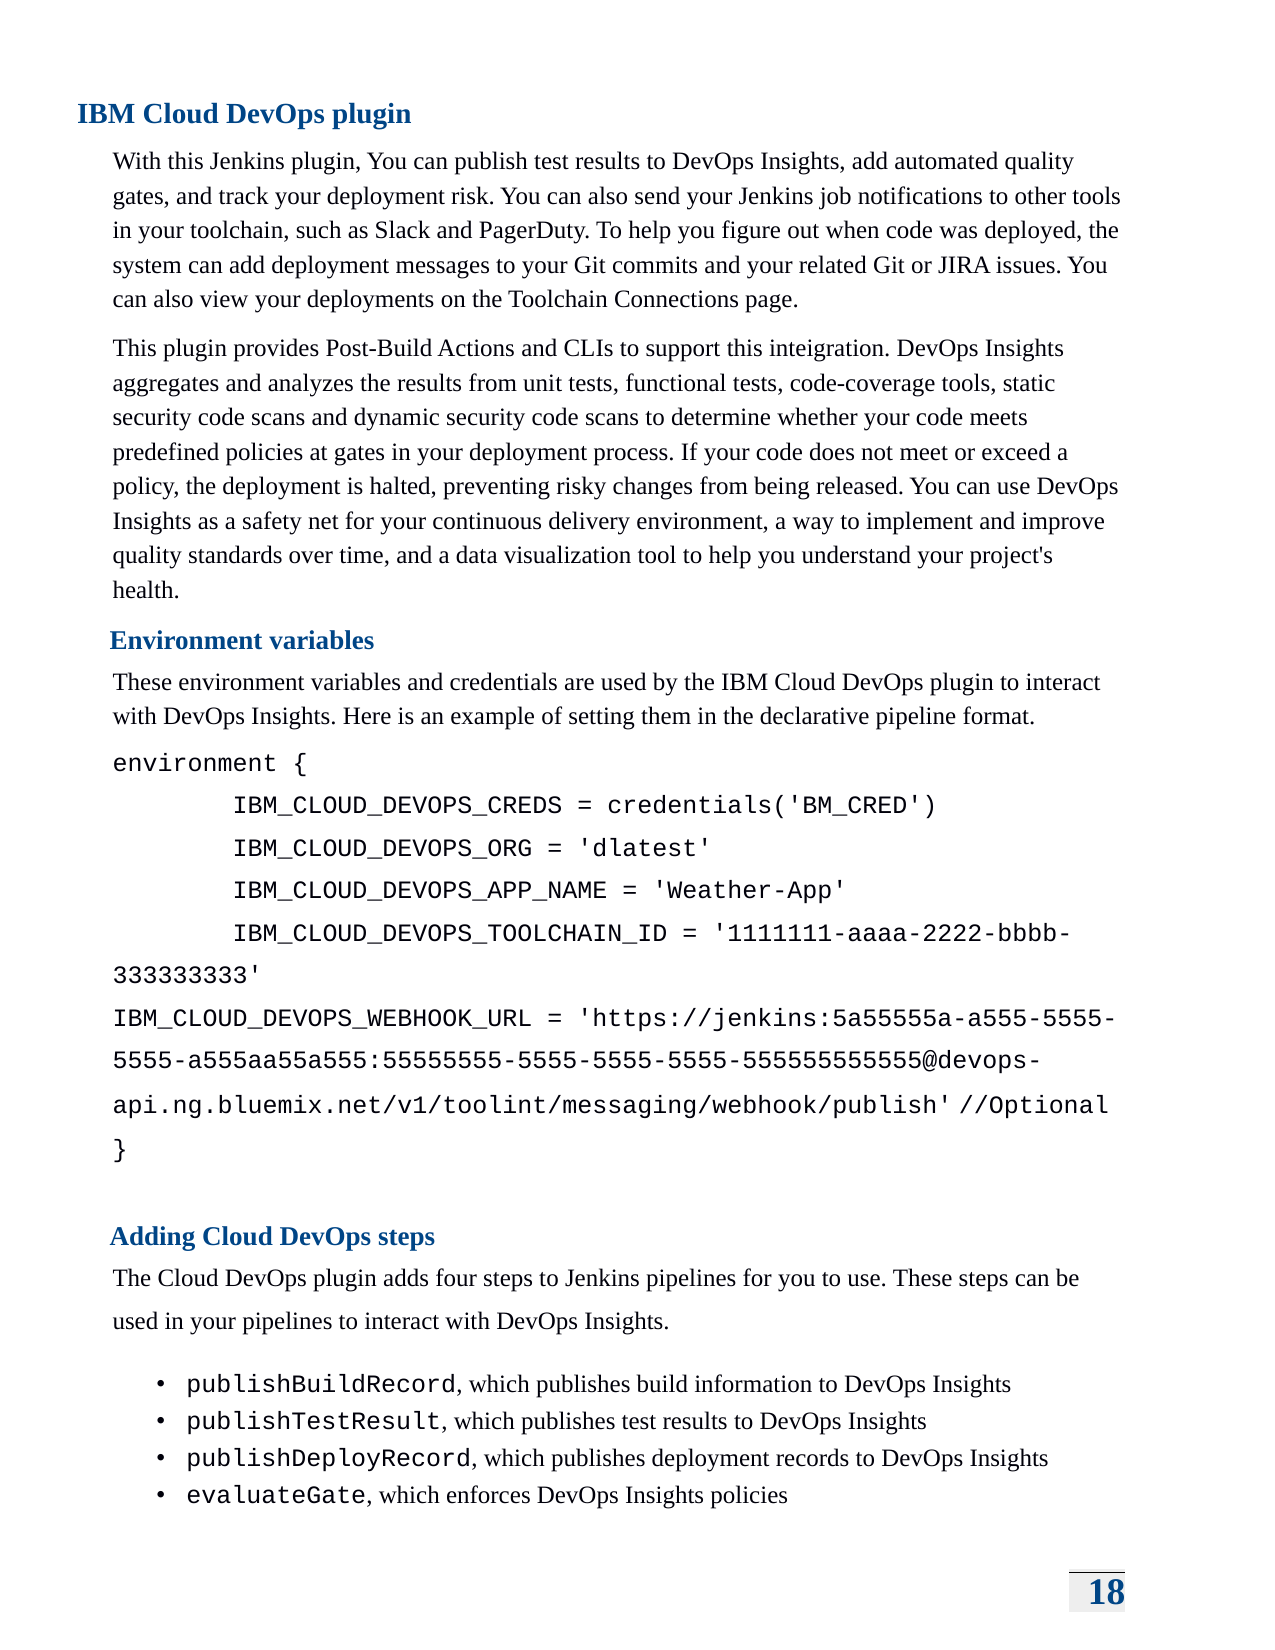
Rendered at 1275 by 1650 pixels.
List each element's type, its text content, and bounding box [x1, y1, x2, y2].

text These environment variables and credentials are used by the IBM Cloud DevOps plugin to interact with DevOps Insights. Here is an example of setting them in the declarative pipeline format. [112, 667, 1125, 730]
list publishTestResult, which publishes test results to DevOps Insights [156, 1406, 1125, 1437]
subtitle Environment variables [109, 624, 1125, 655]
subtitle IBM Cloud DevOps plugin [74, 96, 1125, 129]
subtitle Adding Cloud DevOps steps [109, 1220, 1125, 1251]
list publishDeployRecord, which publishes deployment records to DevOps Insights [156, 1443, 1125, 1474]
list evaluateGate, which enforces DevOps Insights policies [156, 1480, 1125, 1511]
text With this Jenkins plugin, You can publish test results to DevOps Insights, add automated quality gates, and track your deployment risk. You can also send your Jenkins job notifications to other tools in your toolchain, such as Slack and PagerDuty. To help you figure out when code was deployed, the system can add deployment messages to your Git commits and your related Git or JIRA issues. You can also view your deployments on the Toolchain Connections page. [112, 146, 1125, 313]
text The Cloud DevOps plugin adds four steps to Jenkins pipelines for you to use. These steps can be used in your pipelines to interact with DevOps Insights. [112, 1263, 1125, 1334]
table_header environment { IBM_CLOUD_DEVOPS_CREDS = credentials('BM_CRED') IBM_CLOUD_DEVOPS_ORG = 'dlatest' IBM_CLOUD_DEVOPS_APP_NAME = 'Weather-App' IBM_CLOUD_DEVOPS_TOOLCHAIN_ID = '1111111-aaaa-2222-bbbb-333333333' IBM_CLOUD_DEVOPS_WEBHOOK_URL = 'https://jenkins:5a55555a-a555-5555-5555-a555aa55a555:55555555-5555-5555-5555-555555555555@devops-api.ng.bluemix.net/v1/toolint/messaging/webhook/publish' //Optional } [74, 750, 1125, 1165]
text This plugin provides Post-Build Actions and CLIs to support this inteigration. DevOps Insights aggregates and analyzes the results from unit tests, functional tests, code-coverage tools, static security code scans and dynamic security code scans to determine whether your code meets predefined policies at gates in your deployment process. If your code does not meet or exceed a policy, the deployment is halted, preventing risky changes from being released. You can use DevOps Insights as a safety net for your continuous delivery environment, a way to implement and improve quality standards over time, and a data visualization tool to help you understand your project's health. [112, 333, 1125, 603]
list publishBuildRecord, which publishes build information to DevOps Insights [156, 1369, 1125, 1400]
